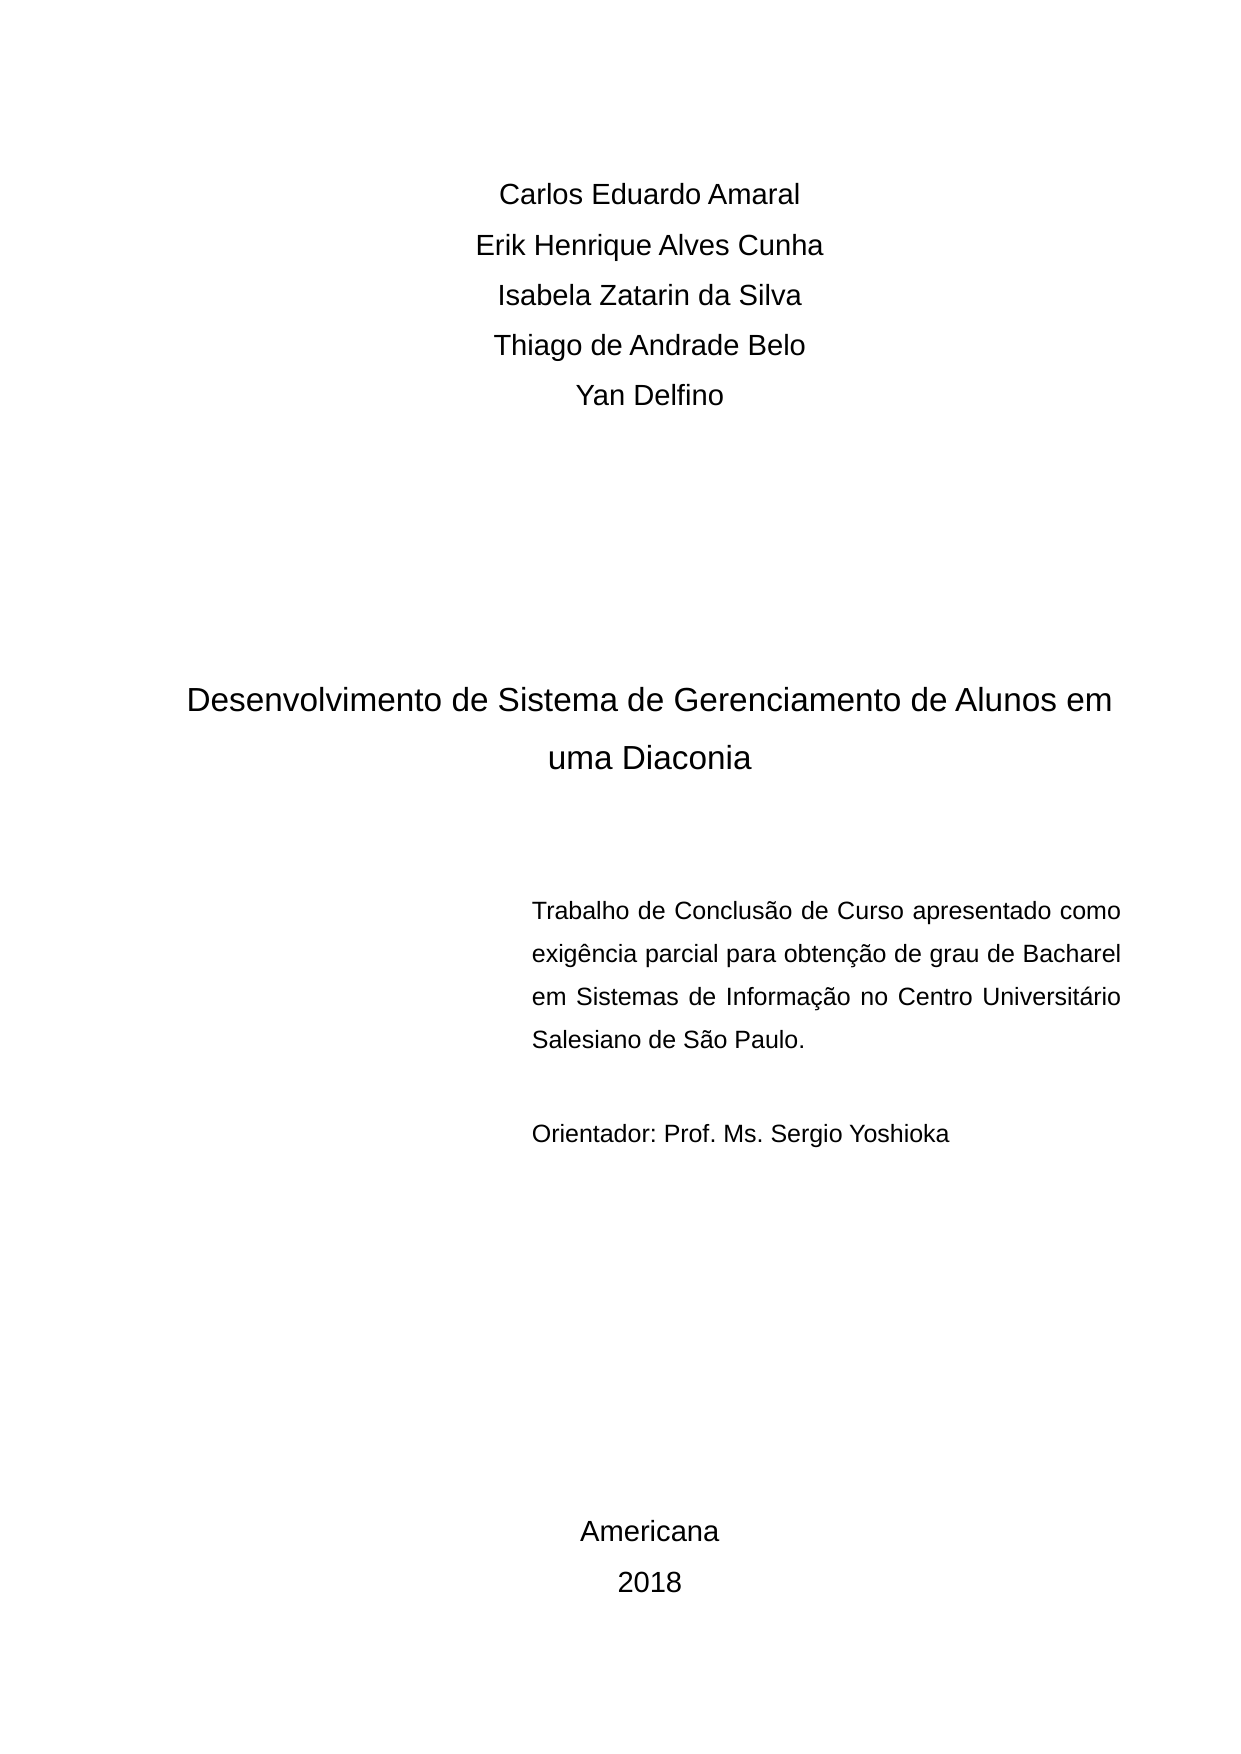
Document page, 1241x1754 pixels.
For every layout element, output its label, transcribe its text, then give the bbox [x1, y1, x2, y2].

text Thiago de Andrade Belo [177, 328, 1122, 362]
text Desenvolvimento de Sistema de Gerenciamento de Alunos em uma Diaconia [177, 680, 1122, 776]
text Yan Delfino [177, 378, 1122, 412]
text Isabela Zatarin da Silva [177, 278, 1122, 311]
text Carlos Eduardo Amaral [177, 177, 1122, 211]
text 2018 [177, 1564, 1122, 1598]
text Trabalho de Conclusão de Curso apresentado como exigência parcial para obtenção de grau de Bacharel em Sistemas de Informação no Centro Universitário Salesiano de São Paulo. [532, 896, 1122, 1054]
text Americana [177, 1514, 1122, 1548]
text Orientador: Prof. Ms. Sergio Yoshioka [532, 1119, 1122, 1148]
text Erik Henrique Alves Cunha [177, 227, 1122, 261]
